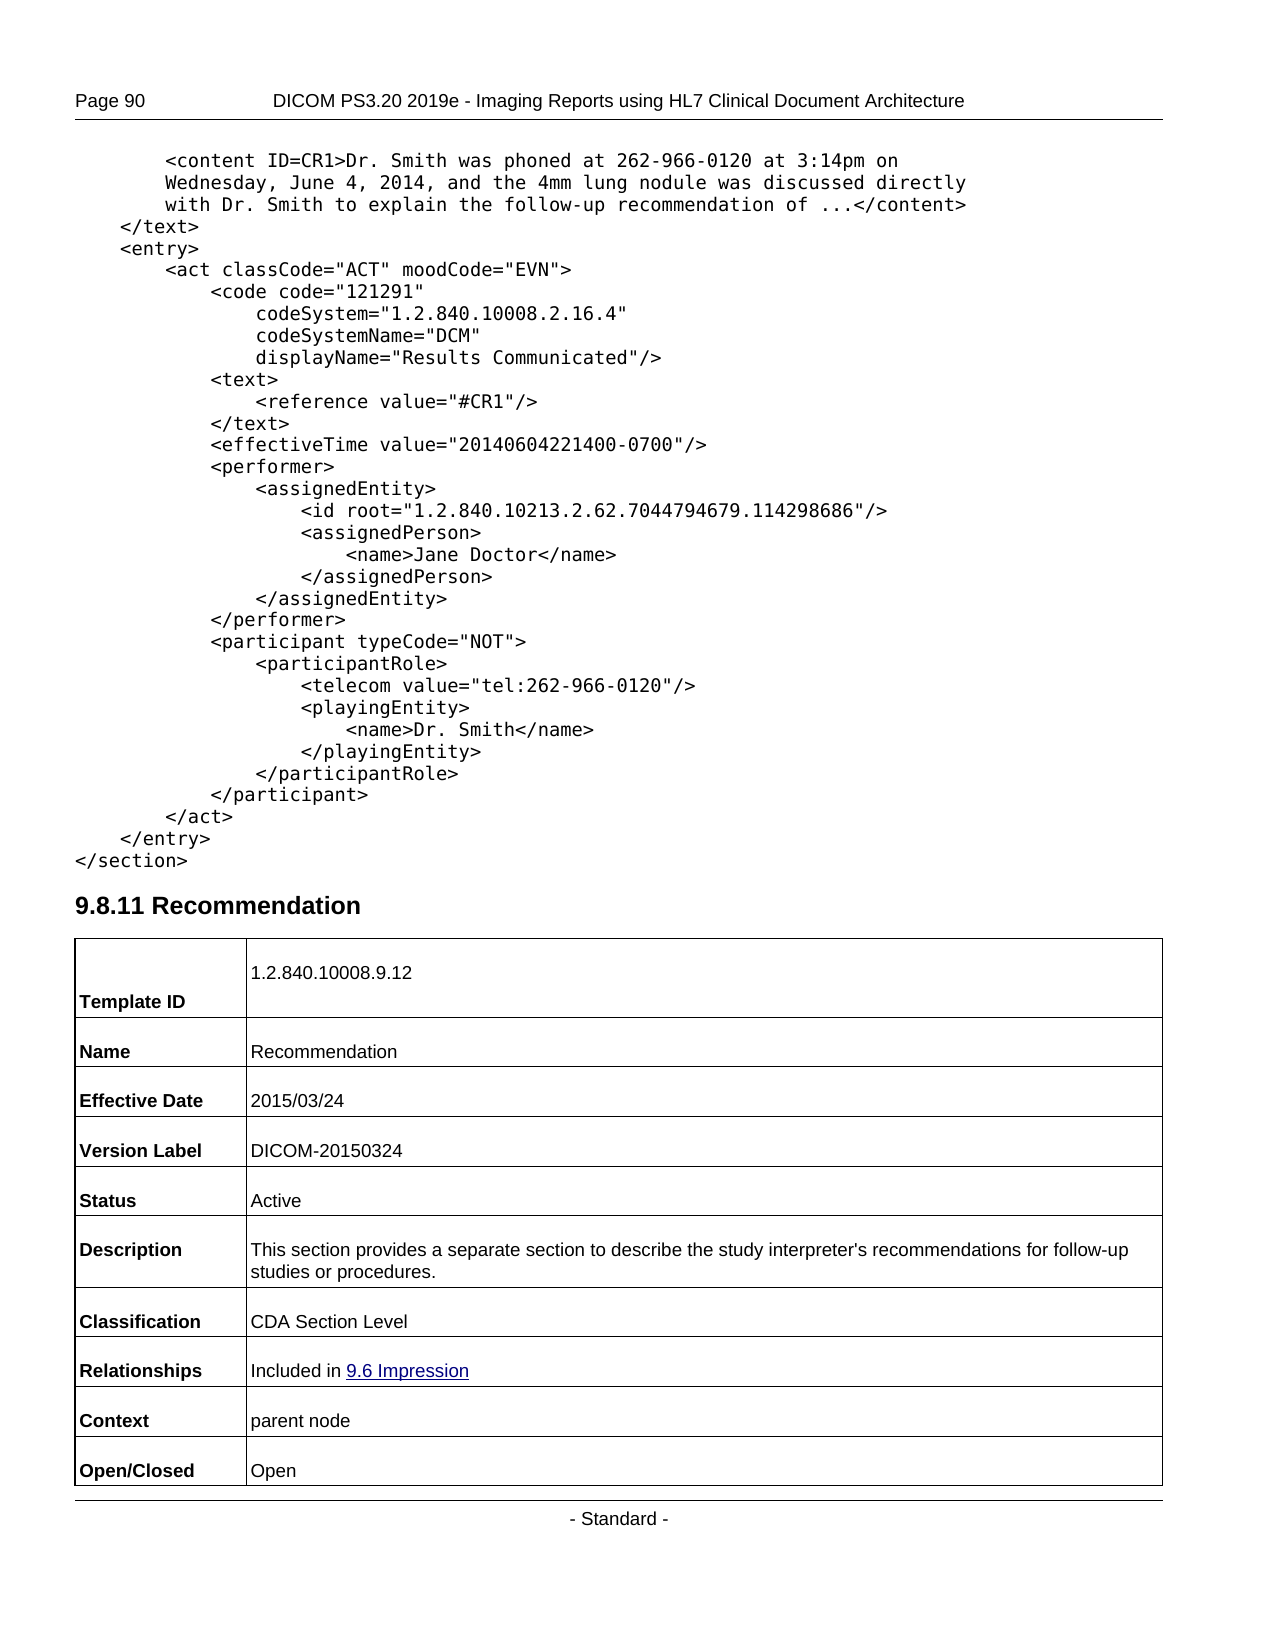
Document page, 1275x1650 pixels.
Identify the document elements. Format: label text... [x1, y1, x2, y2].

table_cell Recommendation [247, 1018, 1162, 1066]
table_cell Effective Date [76, 1067, 246, 1116]
table_cell Status [76, 1167, 246, 1215]
text 9.8.11 Recommendation [75, 891, 1162, 919]
table_cell parent node [247, 1387, 1162, 1436]
table_cell Classification [76, 1288, 246, 1336]
text <content ID=CR1>Dr. Smith was phoned at 262-966-0120 at 3:14pm on Wednesday, June 4, 2014, and the 4mm lung nodule was discussed directly with Dr. Smith to explain the follow-up recommendation of ...</content> </text> <entry> <act classCode="ACT" moodCode="EVN"> <code code="121291" codeSystem="1.2.840.10008.2.16.4" codeSystemName="DCM" displayName="Results Communicated"/> <text> <reference value="#CR1"/> </text> <effectiveTime value="20140604221400-0700"/> <performer> <assignedEntity> <id root="1.2.840.10213.2.62.7044794679.114298686"/> <assignedPerson> <name>Jane Doctor</name> </assignedPerson> </assignedEntity> </performer> <participant typeCode="NOT"> <participantRole> <telecom value="tel:262-966-0120"/> <playingEntity> <name>Dr. Smith</name> </playingEntity> </participantRole> </participant> </act> </entry> </section> [75, 150, 1162, 872]
table_cell DICOM-20150324 [247, 1117, 1162, 1166]
table_cell Relationships [76, 1337, 246, 1386]
table_cell Open [247, 1437, 1162, 1485]
table_cell This section provides a separate section to describe the study interpreter's recommendations for follow-up studies or procedures. [247, 1216, 1162, 1287]
table_cell Description [76, 1216, 246, 1287]
table_cell Context [76, 1387, 246, 1436]
table_cell Name [76, 1018, 246, 1066]
table_header 1.2.840.10008.9.12 [247, 939, 1162, 1017]
table_cell Open/Closed [76, 1437, 246, 1485]
table_cell Active [247, 1167, 1162, 1215]
table_cell CDA Section Level [247, 1288, 1162, 1336]
table_header Template ID [76, 939, 246, 1017]
table_cell 2015/03/24 [247, 1067, 1162, 1116]
table_cell Included in 9.6 Impression [247, 1337, 1162, 1386]
table_cell Version Label [76, 1117, 246, 1166]
